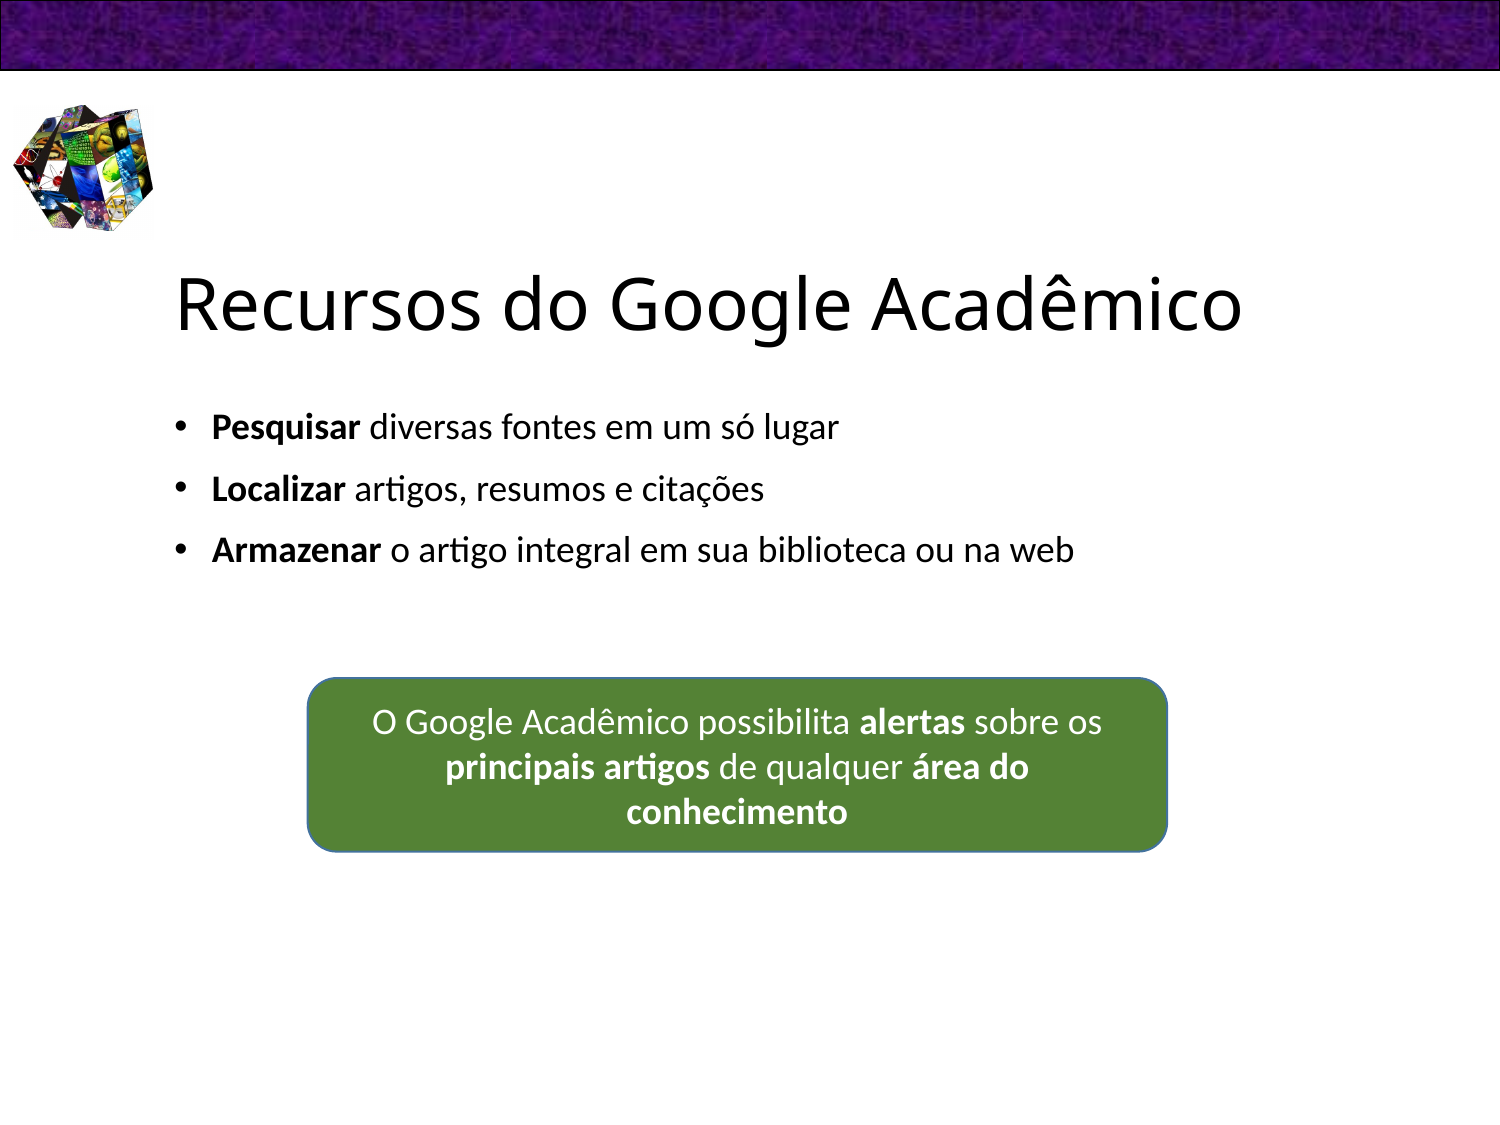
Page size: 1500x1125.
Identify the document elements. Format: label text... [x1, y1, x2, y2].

list Pesquisar diversas fontes em um só lugar Localizar artigos, resumos e citações Armazenar o artigo integral em sua biblioteca ou na web [159, 399, 1257, 865]
picture [1, 1, 1499, 69]
text_box O Google Acadêmico possibilita alertas sobre os principais artigos de qualquer área do conhecimento [307, 678, 1168, 852]
title Recursos do Google Acadêmico [159, 227, 1341, 388]
